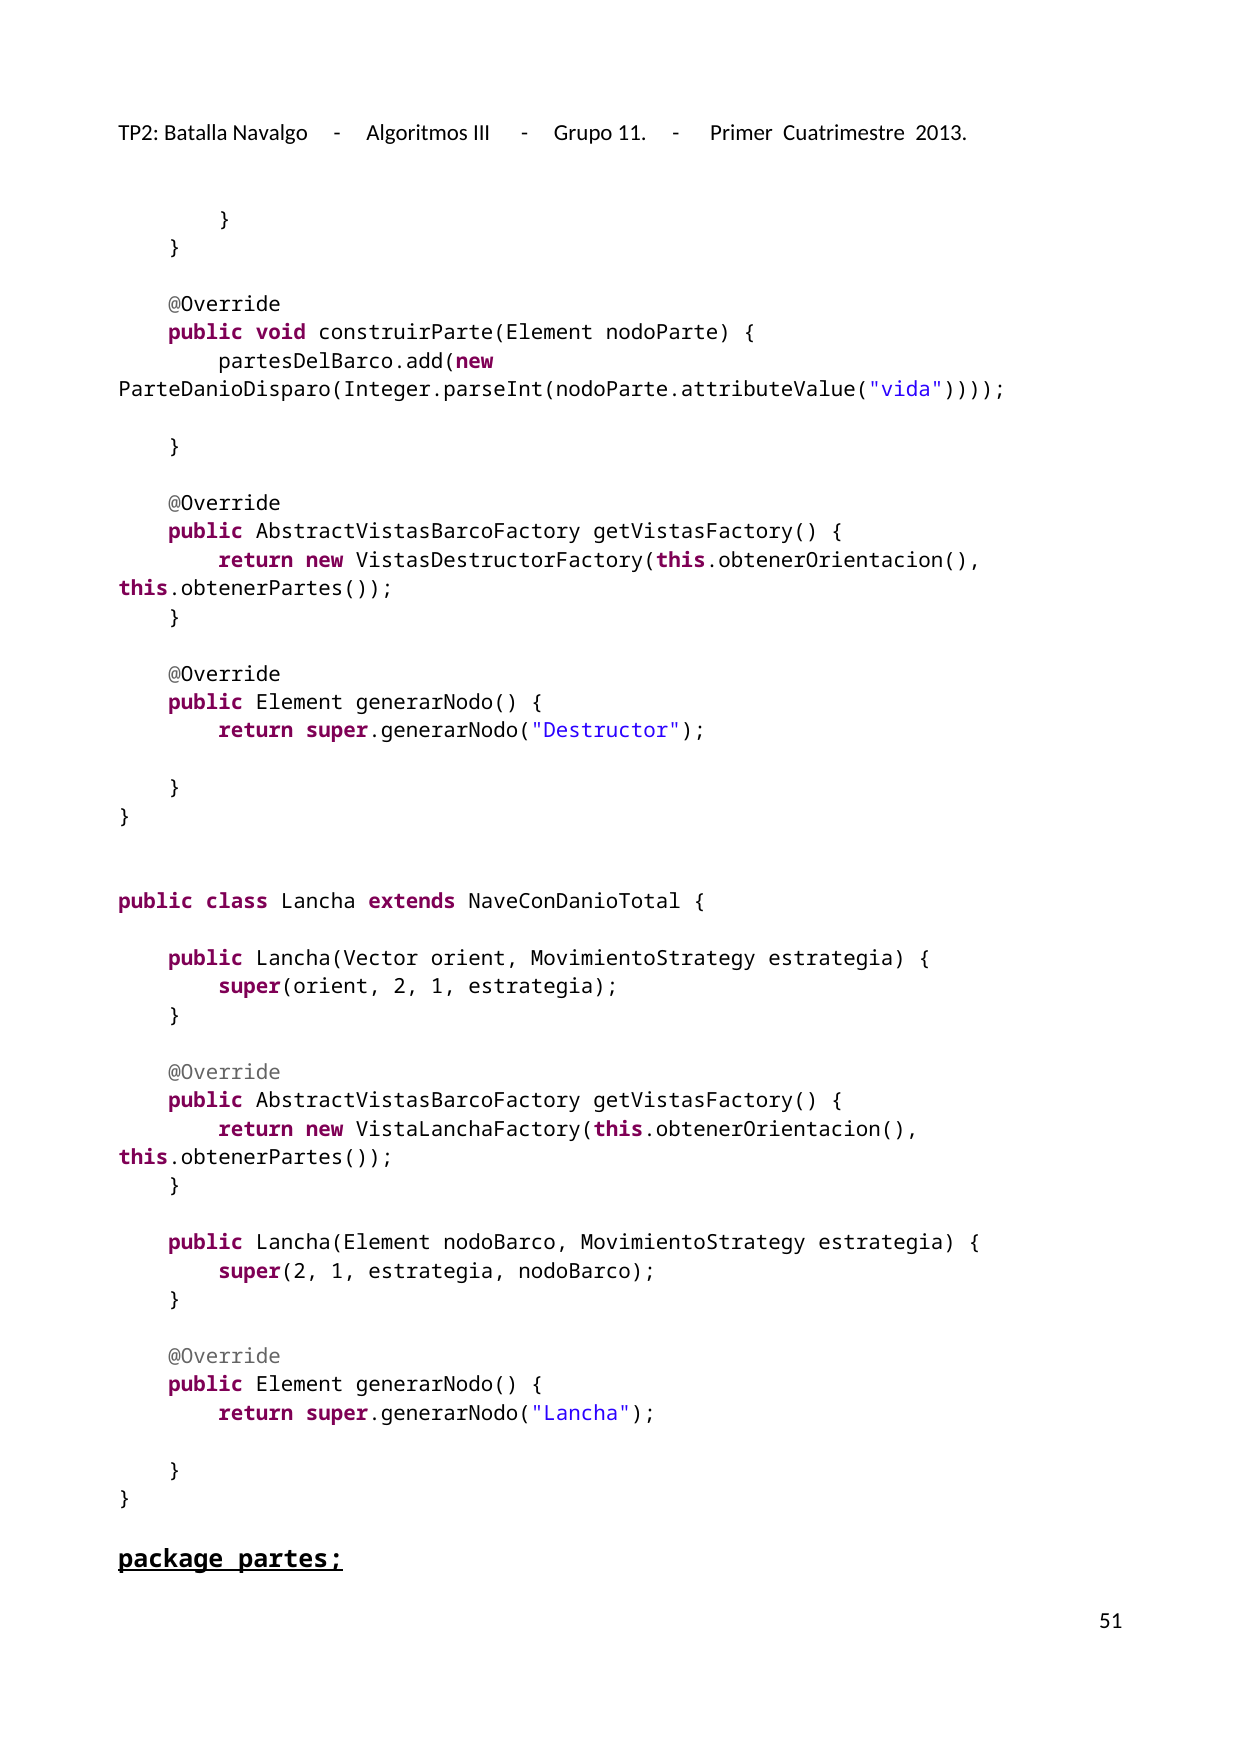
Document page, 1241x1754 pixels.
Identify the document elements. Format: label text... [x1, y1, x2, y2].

text } [118, 1455, 1122, 1483]
text public AbstractVistasBarcoFactory getVistasFactory() { [118, 516, 1122, 545]
text @Override [118, 289, 1122, 317]
text super(orient, 2, 1, estrategia); [118, 971, 1122, 1000]
text return super.generarNodo("Lancha"); [118, 1398, 1122, 1426]
text } [118, 1171, 1122, 1199]
text public Lancha(Vector orient, MovimientoStrategy estrategia) { [118, 943, 1122, 971]
text } [118, 232, 1122, 261]
text } [118, 431, 1122, 459]
text @Override [118, 659, 1122, 687]
text public Element generarNodo() { [118, 687, 1122, 716]
text @Override [118, 488, 1122, 516]
text } [118, 1000, 1122, 1028]
text } [118, 1483, 1122, 1512]
text public void construirParte(Element nodoParte) { [118, 317, 1122, 346]
text } [118, 1284, 1122, 1313]
text } [118, 602, 1122, 630]
text public AbstractVistasBarcoFactory getVistasFactory() { [118, 1085, 1122, 1114]
text public Element generarNodo() { [118, 1369, 1122, 1398]
text return new VistaLanchaFactory(this.obtenerOrientacion(), this.obtenerPartes()); [118, 1114, 1122, 1171]
text super(2, 1, estrategia, nodoBarco); [118, 1256, 1122, 1284]
text public Lancha(Element nodoBarco, MovimientoStrategy estrategia) { [118, 1227, 1122, 1256]
text } [118, 801, 1122, 829]
text } [118, 772, 1122, 801]
text package partes; [118, 1540, 1122, 1574]
text @Override [118, 1057, 1122, 1085]
text @Override [118, 1341, 1122, 1369]
text return super.generarNodo("Destructor"); [118, 716, 1122, 744]
text partesDelBarco.add(new ParteDanioDisparo(Integer.parseInt(nodoParte.attributeValue("vida")))); [118, 346, 1122, 403]
text return new VistasDestructorFactory(this.obtenerOrientacion(), this.obtenerPartes()); [118, 545, 1122, 602]
text } [118, 204, 1122, 232]
text public class Lancha extends NaveConDanioTotal { [118, 886, 1122, 914]
